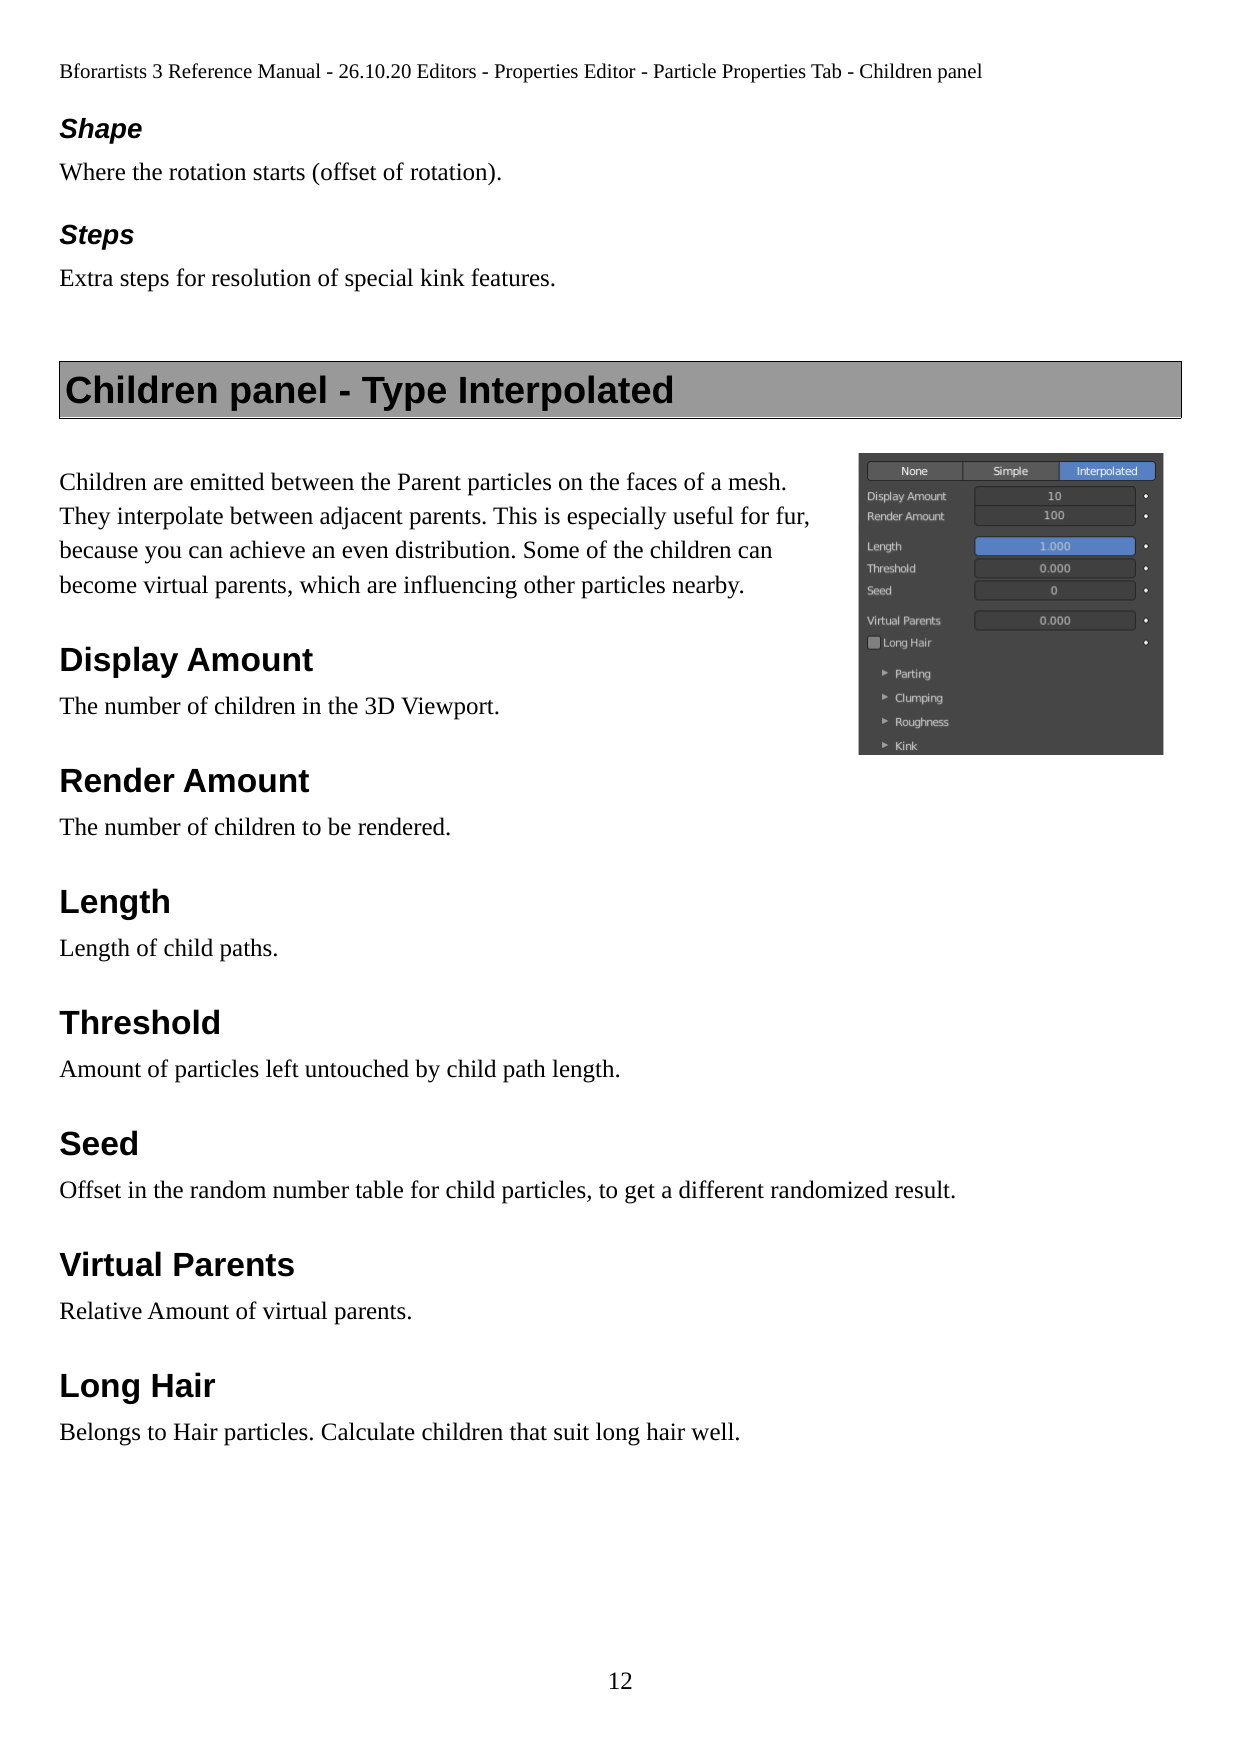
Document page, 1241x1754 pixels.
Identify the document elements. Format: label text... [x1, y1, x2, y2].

text The number of children to be rendered. [59, 812, 1181, 841]
subtitle Render Amount [59, 761, 1181, 800]
subtitle Steps [59, 218, 1181, 250]
text Where the rotation starts (offset of rotation). [59, 157, 1181, 186]
subtitle [1164, 640, 1181, 679]
text Belongs to Hair particles. Calculate children that suit long hair well. [59, 1417, 1181, 1446]
subtitle Virtual Parents [59, 1245, 1181, 1284]
text Relative Amount of virtual parents. [59, 1296, 1181, 1325]
text Children are emitted between the Parent particles on the faces of a mesh. They interpolate between adjacent parents. This is especially useful for fur, because you can achieve an even distribution. Some of the children can become virtual parents, which are influencing other particles nearby. [59, 467, 858, 599]
picture [858, 453, 1164, 755]
text Extra steps for resolution of special kink features. [59, 263, 1181, 292]
text Length of child paths. [59, 933, 1181, 962]
text The number of children in the 3D Viewport. [59, 691, 858, 720]
subtitle Length [59, 882, 1181, 921]
subtitle Long Hair [59, 1366, 1181, 1405]
subtitle Threshold [59, 1003, 1181, 1042]
subtitle Seed [59, 1124, 1181, 1163]
text Amount of particles left untouched by child path length. [59, 1054, 1181, 1083]
subtitle Shape [59, 113, 1181, 144]
table_header Children panel - Type Interpolated [60, 362, 1181, 417]
text Offset in the random number table for child particles, to get a different randomized result. [59, 1175, 1181, 1204]
subtitle Display Amount [59, 640, 858, 679]
